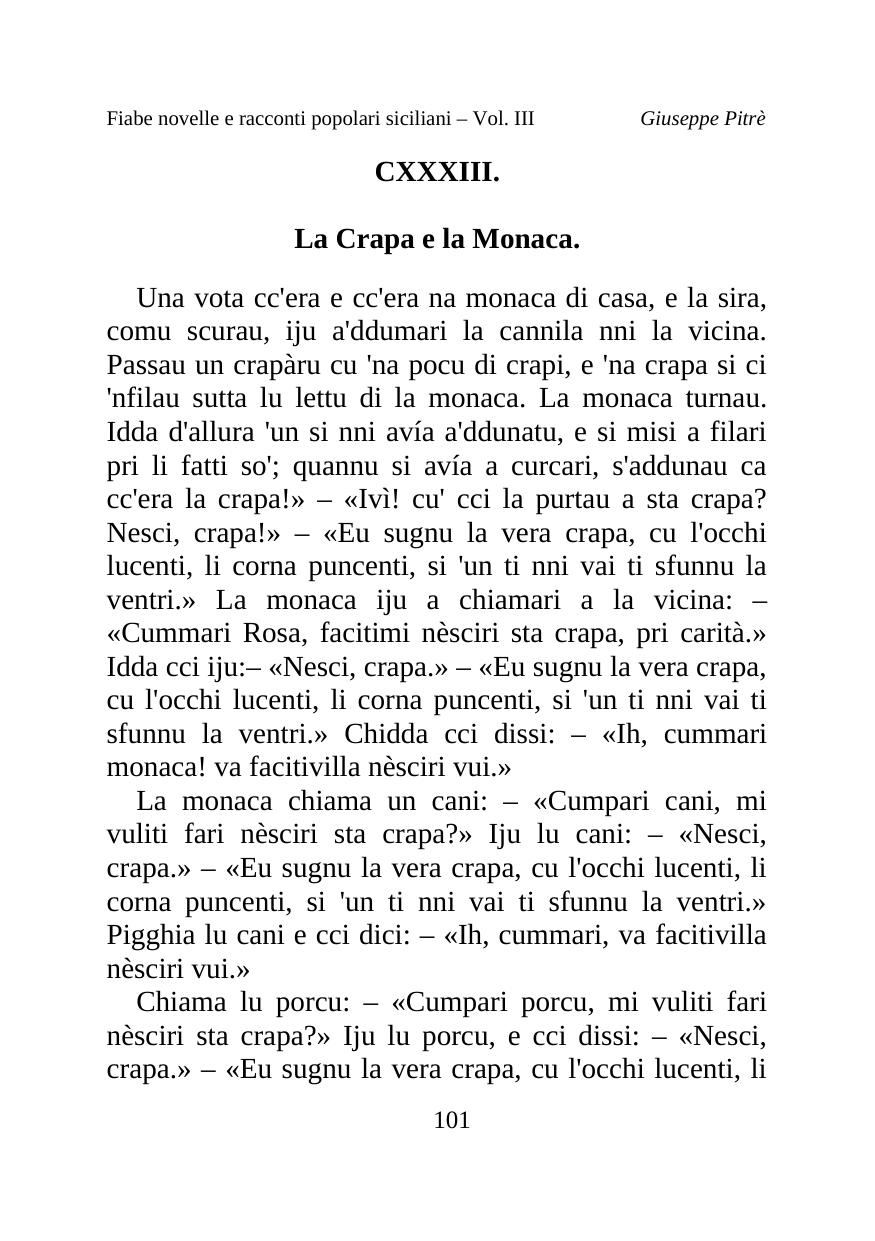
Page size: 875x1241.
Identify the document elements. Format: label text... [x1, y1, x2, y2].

text La monaca chiama un cani: – «Cumpari cani, mi vuliti fari nèsciri sta crapa?» Iju lu cani: – «Nesci, crapa.» – «Eu sugnu la vera crapa, cu l'occhi lucenti, li corna puncenti, si 'un ti nni vai ti sfunnu la ventri.» Pigghia lu cani e cci dici: – «Ih, cummari, va facitivilla nèsciri vui.» [106, 783, 768, 984]
text Una vota cc'era e cc'era na monaca di casa, e la sira, comu scurau, iju a'ddumari la cannila nni la vicina. Passau un crapàru cu 'na pocu di crapi, e 'na crapa si ci 'nfilau sutta lu lettu di la monaca. La monaca turnau. Idda d'allura 'un si nni avía a'ddunatu, e si misi a filari pri li fatti so'; quannu si avía a curcari, s'addunau ca cc'era la crapa!» – «Ivì! cu' cci la purtau a sta crapa? Nesci, crapa!» – «Eu sugnu la vera crapa, cu l'occhi lucenti, li corna puncenti, si 'un ti nni vai ti sfunnu la ventri.» La monaca iju a chiamari a la vicina: – «Cummari Rosa, facitimi nèsciri sta crapa, pri carità.» Idda cci iju:– «Nesci, crapa.» – «Eu sugnu la vera crapa, cu l'occhi lucenti, li corna puncenti, si 'un ti nni vai ti sfunnu la ventri.» Chidda cci dissi: – «Ih, cummari monaca! va facitivilla nèsciri vui.» [106, 280, 768, 783]
subtitle CXXXIII. La Crapa e la Monaca. [106, 154, 768, 255]
text Chiama lu porcu: – «Cumpari porcu, mi vuliti fari nèsciri sta crapa?» Iju lu porcu, e cci dissi: – «Nesci, crapa.» – «Eu sugnu la vera crapa, cu l'occhi lucenti, li [106, 984, 768, 1085]
